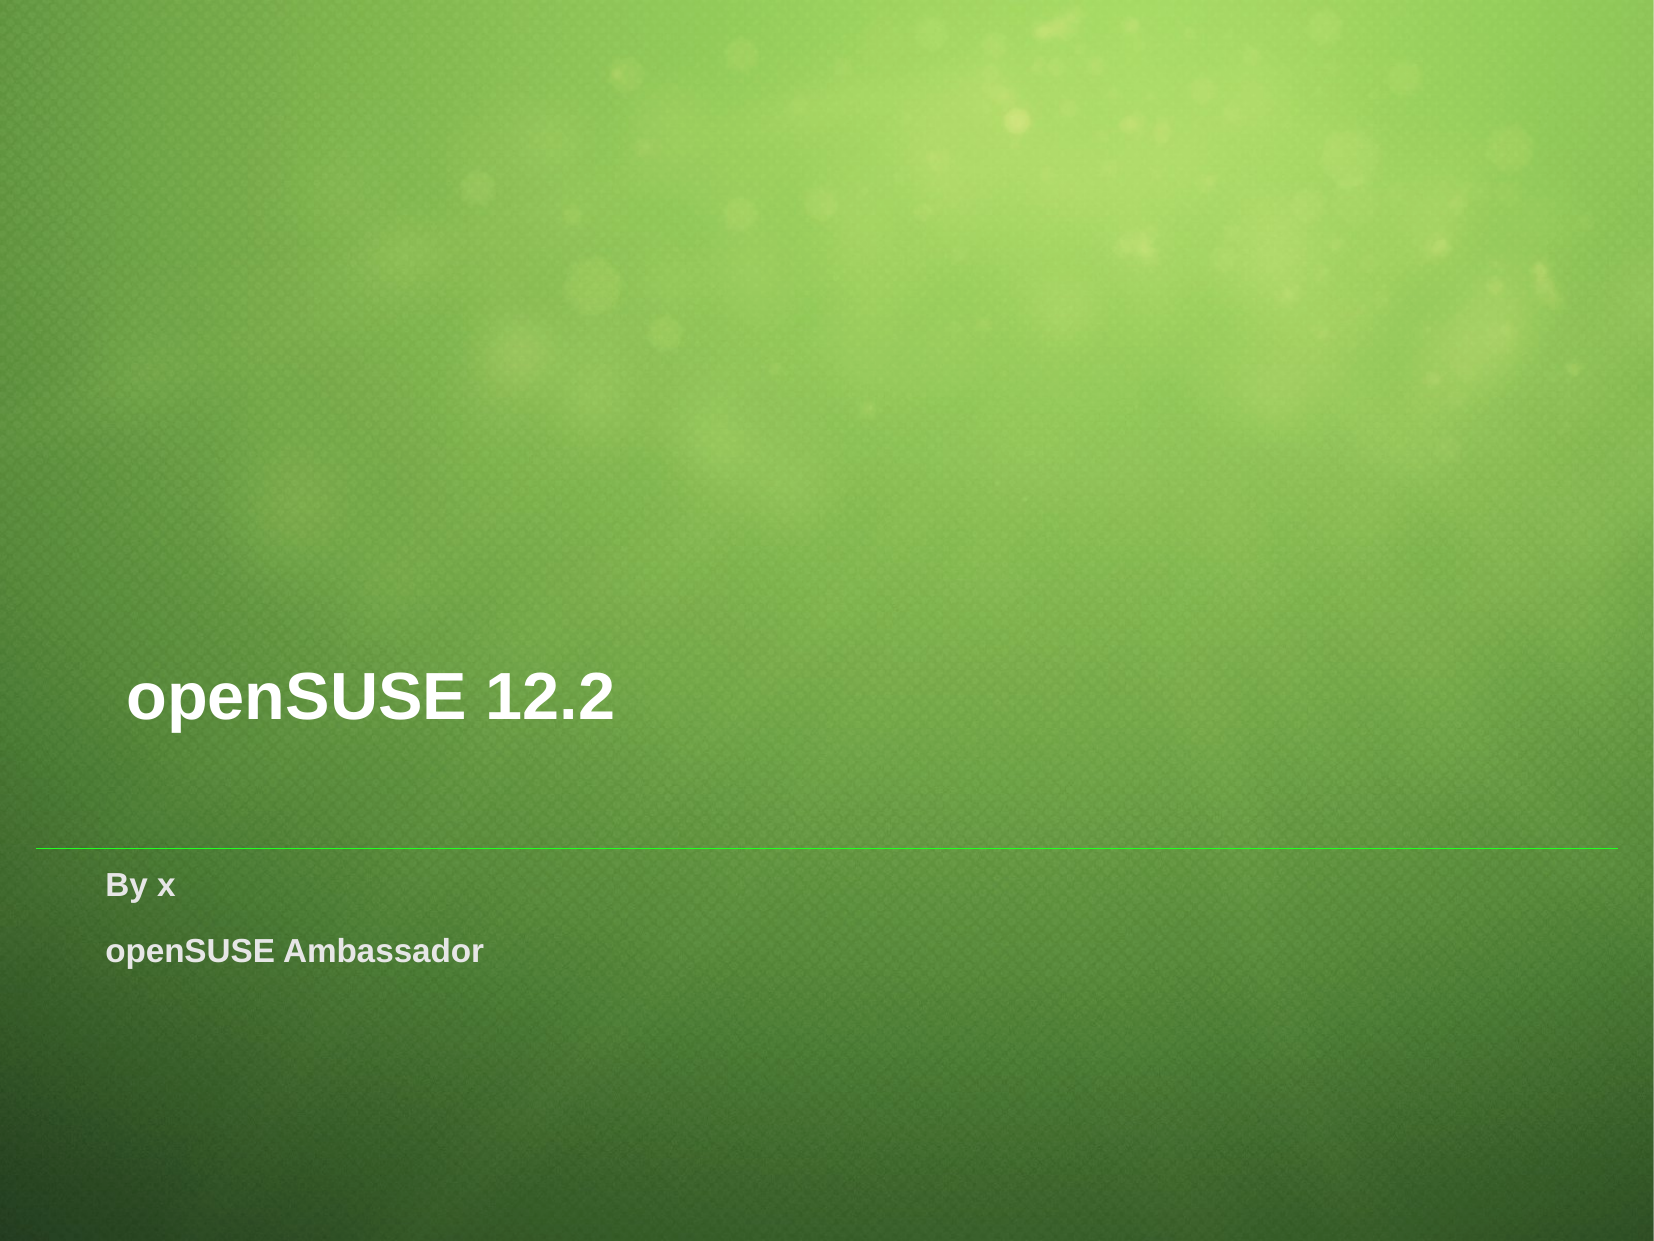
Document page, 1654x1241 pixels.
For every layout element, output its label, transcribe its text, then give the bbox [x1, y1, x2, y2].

list By x openSUSE Ambassador [105, 866, 838, 1241]
picture [0, 0, 1654, 1241]
title openSUSE 12.2 [126, 428, 1573, 734]
